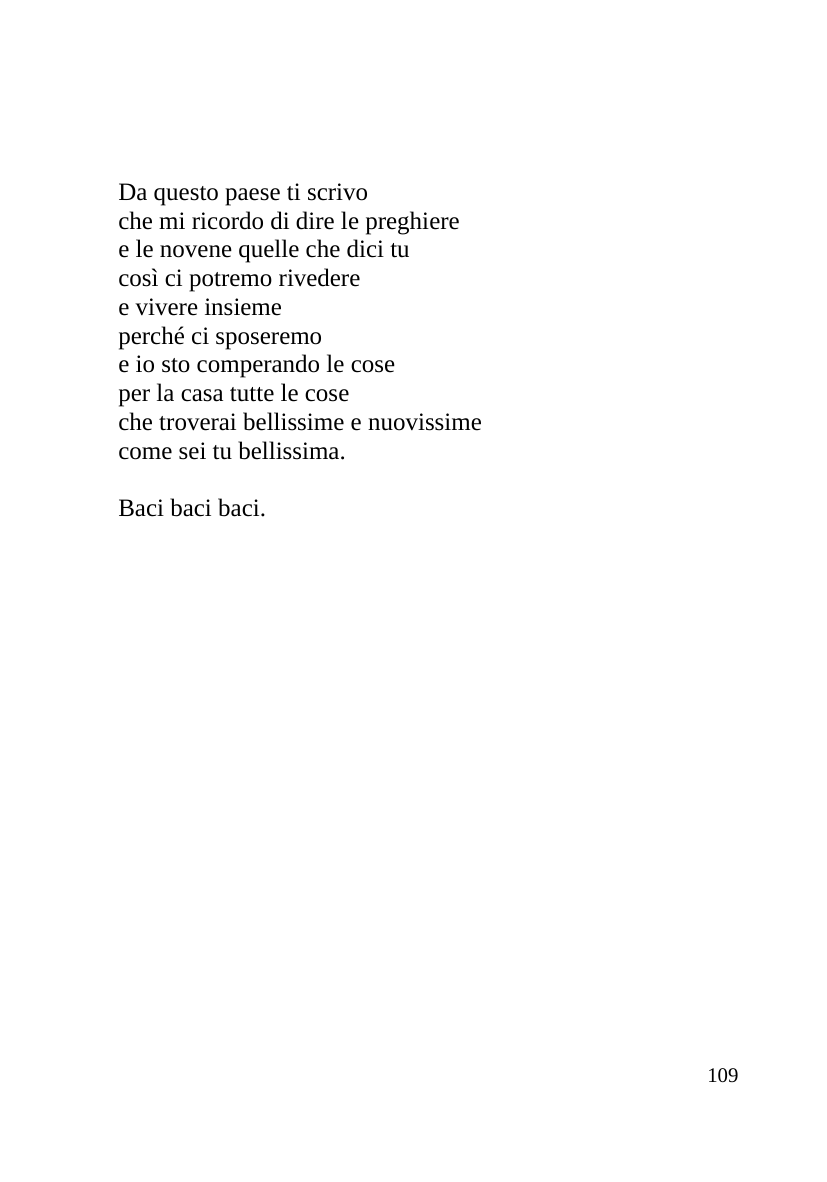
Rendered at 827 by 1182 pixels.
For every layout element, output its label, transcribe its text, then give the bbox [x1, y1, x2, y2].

text e io sto comperando le cose [118, 349, 738, 378]
text che troverai bellissime e nuovissime [118, 407, 738, 436]
text perché ci sposeremo [118, 321, 738, 349]
text così ci potremo rivedere [118, 263, 738, 292]
text Baci baci baci. [118, 493, 738, 522]
text per la casa tutte le cose [118, 378, 738, 407]
text Da questo paese ti scrivo [118, 177, 738, 206]
text e le novene quelle che dici tu [118, 234, 738, 263]
text che mi ricordo di dire le preghiere [118, 206, 738, 234]
text e vivere insieme [118, 292, 738, 321]
text come sei tu bellissima. [118, 436, 738, 464]
